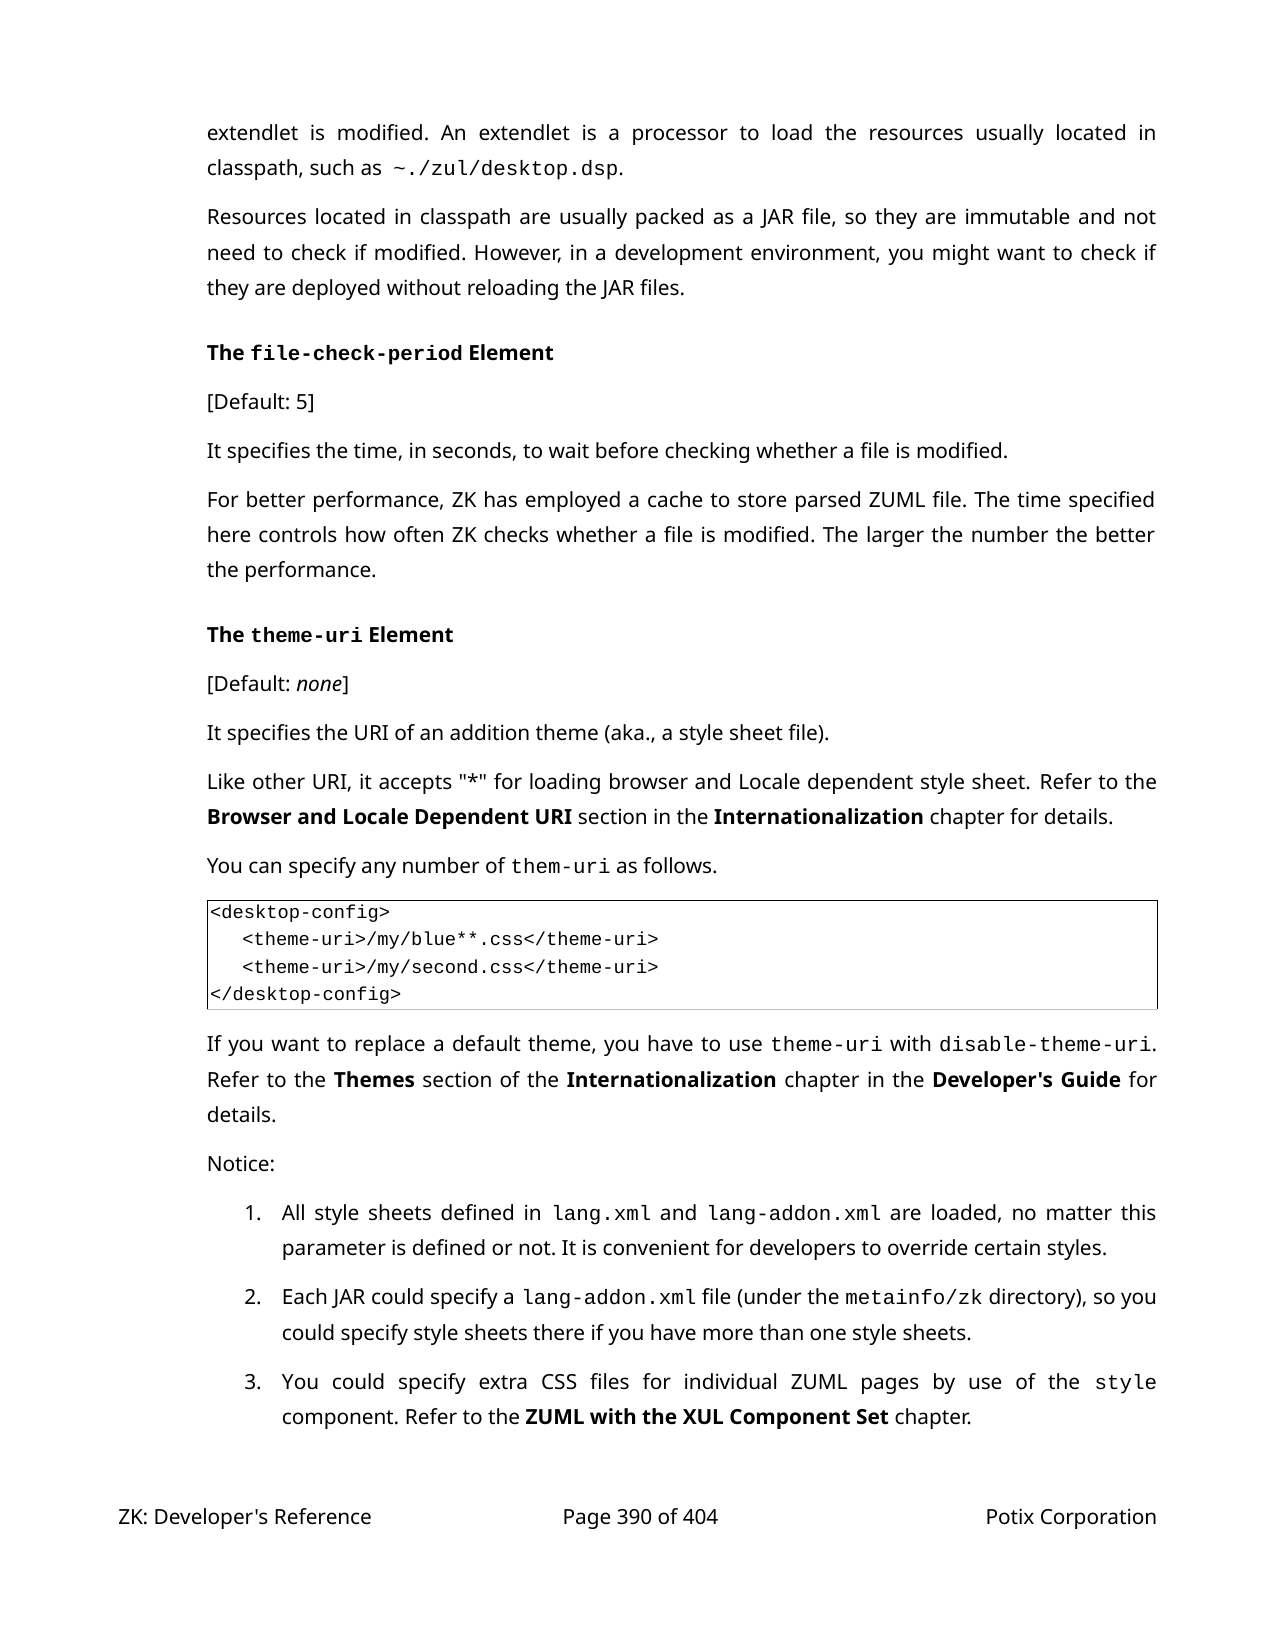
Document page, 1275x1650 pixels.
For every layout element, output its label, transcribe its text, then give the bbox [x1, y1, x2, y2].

text For better performance, ZK has employed a cache to store parsed ZUML file. The time specified here controls how often ZK checks whether a file is modified. The larger the number the better the performance. [207, 485, 1157, 583]
text [Default: none] [207, 669, 1157, 697]
text </desktop-config> [208, 982, 1157, 1009]
text extendlet is modified. An extendlet is a processor to load the resources usually located in classpath, such as ~./zul/desktop.dsp. [207, 118, 1157, 182]
text <desktop-config> [208, 901, 1157, 924]
list You could specify extra CSS files for individual ZUML pages by use of the style component. Refer to the ZUML with the XUL Component Set chapter. [244, 1367, 1157, 1431]
text Like other URI, it accepts "*" for loading browser and Locale dependent style sheet. Refer to the Browser and Locale Dependent URI section in the Internationalization chapter for details. [207, 767, 1157, 830]
text It specifies the URI of an addition theme (aka., a style sheet file). [207, 718, 1157, 746]
text Resources located in classpath are usually packed as a JAR file, so they are immutable and not need to check if modified. However, in a development environment, you might want to check if they are deployed without reloading the JAR files. [207, 202, 1157, 301]
list Each JAR could specify a lang-addon.xml file (under the metainfo/zk directory), so you could specify style sheets there if you have more than one style sheets. [244, 1282, 1157, 1346]
text Notice: [207, 1149, 1157, 1177]
text You can specify any number of them-uri as follows. [207, 851, 1157, 879]
text If you want to replace a default theme, you have to use theme-uri with disable-theme-uri. Refer to the Themes section of the Internationalization chapter in the Developer's Guide for details. [207, 1029, 1157, 1128]
subtitle The file-check-period Element [207, 338, 1157, 366]
list All style sheets defined in lang.xml and lang-addon.xml are loaded, no matter this parameter is defined or not. It is convenient for developers to override certain styles. [244, 1198, 1157, 1262]
subtitle The theme-uri Element [207, 620, 1157, 648]
text [Default: 5] [207, 387, 1157, 415]
text <theme-uri>/my/second.css</theme-uri> [208, 954, 1157, 979]
text <theme-uri>/my/blue**.css</theme-uri> [208, 927, 1157, 952]
text It specifies the time, in seconds, to wait before checking whether a file is modified. [207, 436, 1157, 464]
